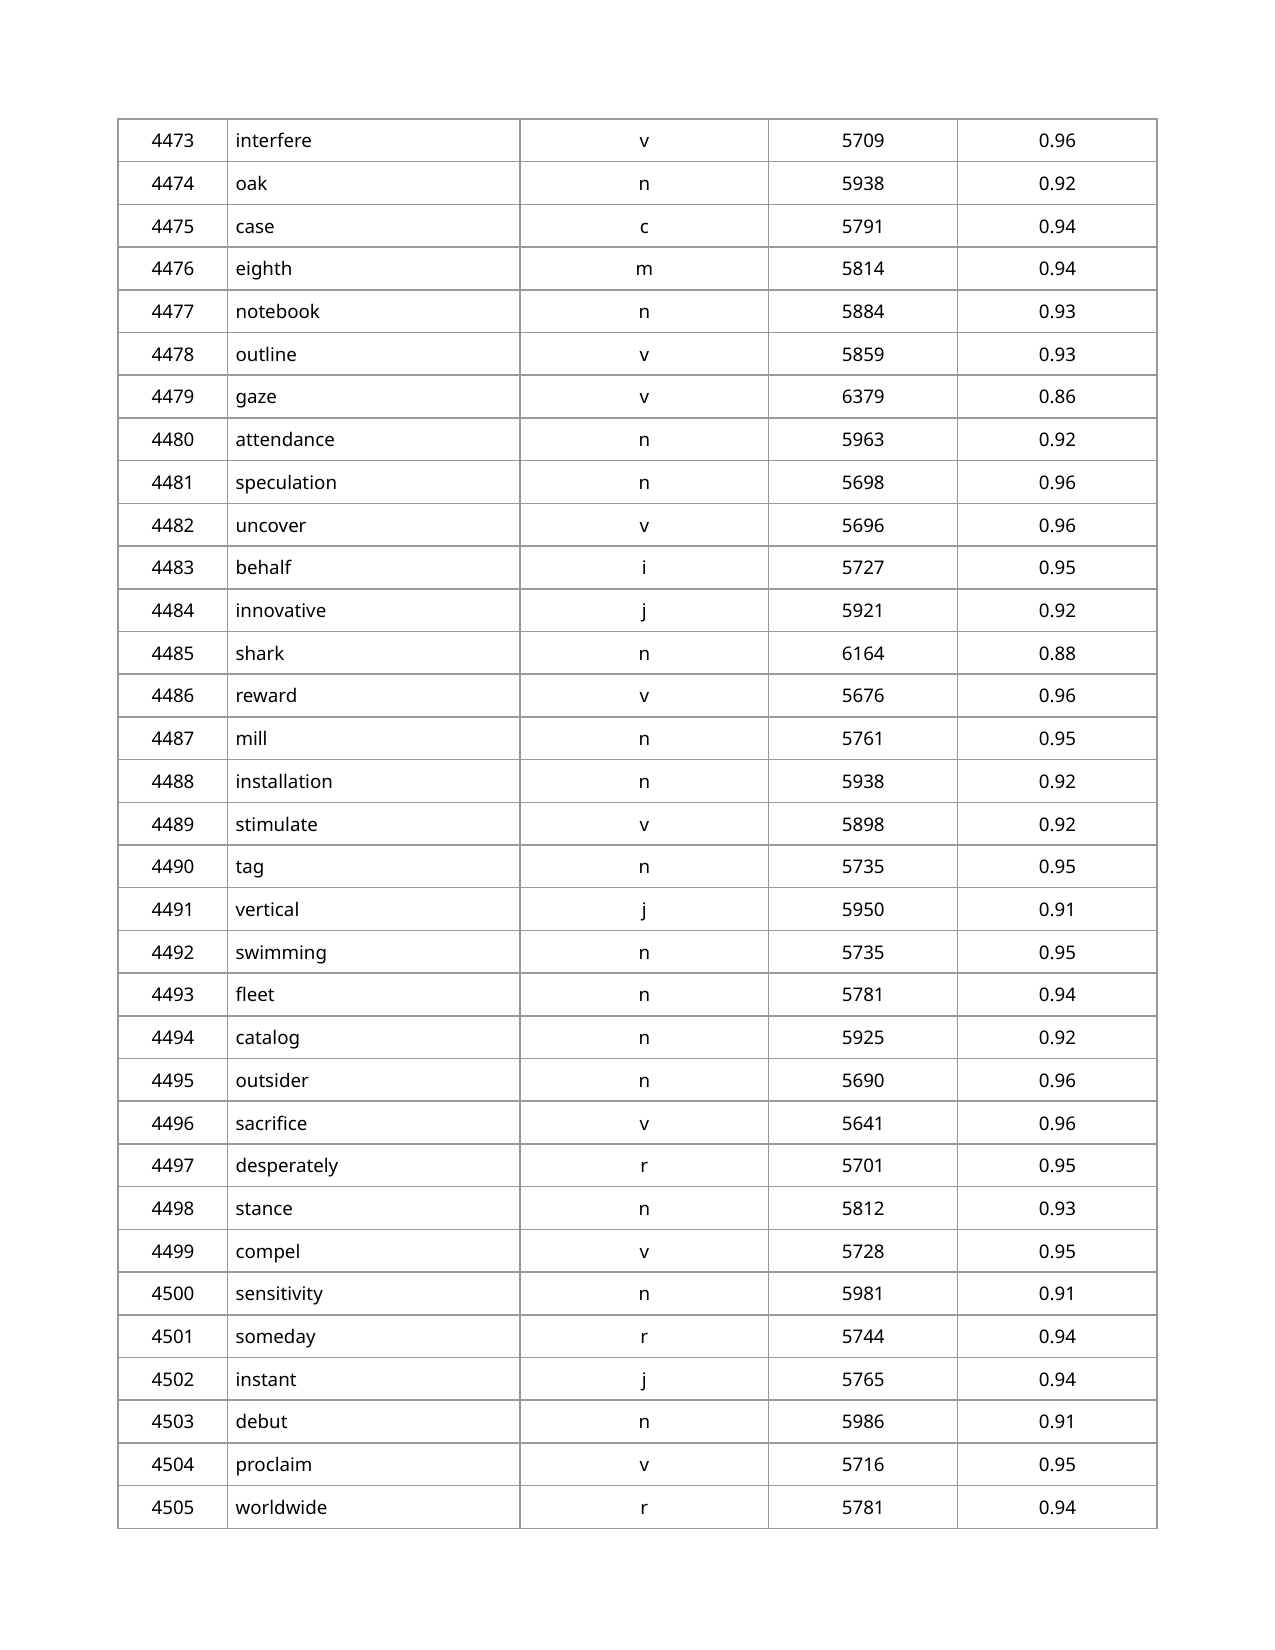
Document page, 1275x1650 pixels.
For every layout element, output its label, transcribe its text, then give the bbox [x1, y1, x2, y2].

table_cell n [521, 461, 768, 502]
table_cell 4497 [119, 1145, 227, 1186]
table_cell v [521, 803, 768, 844]
table_cell 5701 [769, 1145, 957, 1186]
table_cell 0.96 [958, 120, 1156, 161]
table_cell interfere [228, 120, 519, 161]
table_cell 4484 [119, 590, 227, 631]
table_cell n [521, 419, 768, 460]
table_cell 0.92 [958, 803, 1156, 844]
table_cell stimulate [228, 803, 519, 844]
table_cell 5950 [769, 888, 957, 929]
table_cell sensitivity [228, 1273, 519, 1314]
table_cell m [521, 248, 768, 289]
table_cell 5938 [769, 760, 957, 801]
table_cell 4475 [119, 205, 227, 246]
table_cell 4485 [119, 632, 227, 673]
table_cell 5735 [769, 846, 957, 887]
table_cell 5690 [769, 1059, 957, 1100]
table_cell n [521, 760, 768, 801]
table_cell 0.93 [958, 291, 1156, 332]
table_cell 5728 [769, 1230, 957, 1271]
table_cell 0.91 [958, 888, 1156, 929]
table_cell j [521, 1358, 768, 1399]
table_cell 0.94 [958, 974, 1156, 1015]
table_cell j [521, 888, 768, 929]
table_cell compel [228, 1230, 519, 1271]
table_cell 4473 [119, 120, 227, 161]
table_cell 5696 [769, 504, 957, 545]
table_cell n [521, 632, 768, 673]
table_cell 5765 [769, 1358, 957, 1399]
table_cell 0.88 [958, 632, 1156, 673]
table_cell v [521, 120, 768, 161]
table_cell 6379 [769, 376, 957, 417]
table_cell 5698 [769, 461, 957, 502]
table_cell j [521, 590, 768, 631]
table_cell n [521, 931, 768, 972]
table_cell 0.92 [958, 760, 1156, 801]
table_cell 4480 [119, 419, 227, 460]
table_cell 0.95 [958, 718, 1156, 759]
table_cell attendance [228, 419, 519, 460]
table_cell 5735 [769, 931, 957, 972]
table_cell 5981 [769, 1273, 957, 1314]
table_cell case [228, 205, 519, 246]
table_cell 5641 [769, 1102, 957, 1143]
table_cell 5986 [769, 1401, 957, 1442]
table_cell 5709 [769, 120, 957, 161]
table_cell instant [228, 1358, 519, 1399]
table_cell 0.94 [958, 1486, 1156, 1527]
table_cell n [521, 1187, 768, 1228]
table_cell 5781 [769, 974, 957, 1015]
table_cell i [521, 547, 768, 588]
table_cell 5781 [769, 1486, 957, 1527]
table_cell debut [228, 1401, 519, 1442]
table_cell 0.94 [958, 205, 1156, 246]
table_cell 5814 [769, 248, 957, 289]
table_cell 5812 [769, 1187, 957, 1228]
table_cell 0.92 [958, 162, 1156, 203]
table_cell shark [228, 632, 519, 673]
table_cell n [521, 974, 768, 1015]
table_cell 4493 [119, 974, 227, 1015]
table_cell n [521, 291, 768, 332]
table_cell v [521, 675, 768, 716]
table_cell n [521, 1401, 768, 1442]
table_cell 4483 [119, 547, 227, 588]
table_cell 5884 [769, 291, 957, 332]
table_cell 5676 [769, 675, 957, 716]
table_cell 5791 [769, 205, 957, 246]
table_cell 0.93 [958, 333, 1156, 374]
table_cell 5925 [769, 1017, 957, 1058]
table_cell tag [228, 846, 519, 887]
table_cell 4476 [119, 248, 227, 289]
table_cell 4489 [119, 803, 227, 844]
table_cell r [521, 1486, 768, 1527]
table_cell 6164 [769, 632, 957, 673]
table_cell 0.96 [958, 1059, 1156, 1100]
table_cell 0.92 [958, 590, 1156, 631]
table_cell 0.91 [958, 1401, 1156, 1442]
table_cell c [521, 205, 768, 246]
table_cell 0.96 [958, 675, 1156, 716]
table_cell 4491 [119, 888, 227, 929]
table_cell n [521, 1273, 768, 1314]
table_cell 5727 [769, 547, 957, 588]
table_cell v [521, 333, 768, 374]
table_cell outsider [228, 1059, 519, 1100]
table_cell 5716 [769, 1444, 957, 1485]
table_cell desperately [228, 1145, 519, 1186]
table_cell n [521, 1059, 768, 1100]
table_cell 0.94 [958, 1358, 1156, 1399]
table_cell innovative [228, 590, 519, 631]
table_cell 4504 [119, 1444, 227, 1485]
table_cell stance [228, 1187, 519, 1228]
table_cell 4482 [119, 504, 227, 545]
table_cell catalog [228, 1017, 519, 1058]
table_cell someday [228, 1316, 519, 1357]
table_cell 0.96 [958, 461, 1156, 502]
table_cell n [521, 846, 768, 887]
table_cell v [521, 1102, 768, 1143]
table_cell 0.94 [958, 1316, 1156, 1357]
table_cell n [521, 1017, 768, 1058]
table_cell vertical [228, 888, 519, 929]
table_cell 0.95 [958, 846, 1156, 887]
table_cell v [521, 1230, 768, 1271]
table_cell 4481 [119, 461, 227, 502]
table_cell 0.94 [958, 248, 1156, 289]
table_cell gaze [228, 376, 519, 417]
table_cell 4487 [119, 718, 227, 759]
table_cell n [521, 162, 768, 203]
table_cell 4496 [119, 1102, 227, 1143]
table_cell swimming [228, 931, 519, 972]
table_cell outline [228, 333, 519, 374]
table_cell installation [228, 760, 519, 801]
table_cell 5898 [769, 803, 957, 844]
table_cell notebook [228, 291, 519, 332]
table_cell 4499 [119, 1230, 227, 1271]
table_cell v [521, 1444, 768, 1485]
table_cell speculation [228, 461, 519, 502]
table_cell 0.92 [958, 1017, 1156, 1058]
table_cell 4474 [119, 162, 227, 203]
table_cell 4488 [119, 760, 227, 801]
table_cell proclaim [228, 1444, 519, 1485]
table_cell 0.92 [958, 419, 1156, 460]
table_cell 5859 [769, 333, 957, 374]
table_cell 5761 [769, 718, 957, 759]
table_cell 0.93 [958, 1187, 1156, 1228]
table_cell 0.96 [958, 1102, 1156, 1143]
table_cell 0.95 [958, 1230, 1156, 1271]
table_cell fleet [228, 974, 519, 1015]
table_cell 0.96 [958, 504, 1156, 545]
table_cell 0.86 [958, 376, 1156, 417]
table_cell 4490 [119, 846, 227, 887]
table_cell 5938 [769, 162, 957, 203]
table_cell n [521, 718, 768, 759]
table_cell uncover [228, 504, 519, 545]
table_cell 0.91 [958, 1273, 1156, 1314]
table_cell 5921 [769, 590, 957, 631]
table_cell r [521, 1145, 768, 1186]
table_cell 4502 [119, 1358, 227, 1399]
table_cell oak [228, 162, 519, 203]
table_cell 4503 [119, 1401, 227, 1442]
table_cell 4477 [119, 291, 227, 332]
table_cell sacrifice [228, 1102, 519, 1143]
table_cell behalf [228, 547, 519, 588]
table_cell mill [228, 718, 519, 759]
table_cell 4498 [119, 1187, 227, 1228]
table_cell 4492 [119, 931, 227, 972]
table_cell 0.95 [958, 547, 1156, 588]
table_cell reward [228, 675, 519, 716]
table_cell 0.95 [958, 1444, 1156, 1485]
table_cell 0.95 [958, 1145, 1156, 1186]
table_cell 5963 [769, 419, 957, 460]
table_cell 5744 [769, 1316, 957, 1357]
table_cell 4486 [119, 675, 227, 716]
table_cell worldwide [228, 1486, 519, 1527]
table_cell 4494 [119, 1017, 227, 1058]
table_cell eighth [228, 248, 519, 289]
table_cell 4479 [119, 376, 227, 417]
table_cell v [521, 504, 768, 545]
table_cell v [521, 376, 768, 417]
table_cell 0.95 [958, 931, 1156, 972]
table_cell 4505 [119, 1486, 227, 1527]
table_cell 4495 [119, 1059, 227, 1100]
table_cell 4478 [119, 333, 227, 374]
table_cell 4500 [119, 1273, 227, 1314]
table_cell 4501 [119, 1316, 227, 1357]
table_cell r [521, 1316, 768, 1357]
